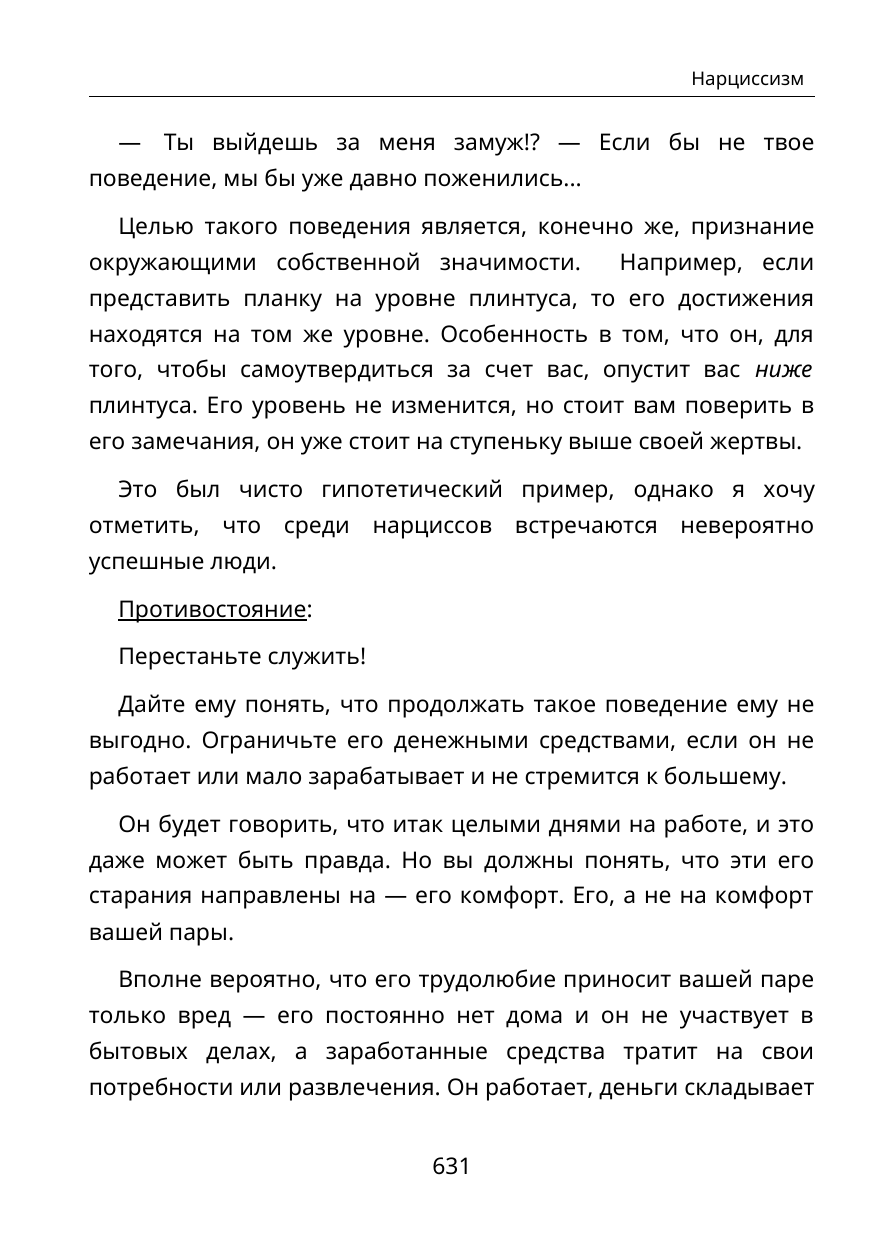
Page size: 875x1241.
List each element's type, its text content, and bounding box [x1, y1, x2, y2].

list Ты выйдешь за меня замуж!? — Если бы не твое поведение, мы бы уже давно поженились... [88, 126, 815, 193]
text Вполне вероятно, что его трудолюбие приносит вашей паре только вред — его постоянно нет дома и он не участвует в бытовых делах, а заработанные средства тратит на свои потребности или развлечения. Он работает, деньги складывает [88, 963, 815, 1102]
text Он будет говорить, что итак целыми днями на работе, и это даже может быть правда. Но вы должны понять, что эти его старания направлены на — его комфорт. Его, а не на комфорт вашей пары. [88, 808, 815, 947]
text Это был чисто гипотетический пример, однако я хочу отметить, что среди нарциссов встречаются невероятно успешные люди. [88, 473, 815, 576]
text Перестаньте служить! [88, 640, 815, 672]
text Противостояние: [88, 593, 815, 624]
text Целью такого поведения является, конечно же, признание окружающими собственной значимости. Например, если представить планку на уровне плинтуса, то его достижения находятся на том же уровне. Особенность в том, что он, для того, чтобы самоутвердиться за счет вас, опустит вас ниже плинтуса. Его уровень не изменится, но стоит вам поверить в его замечания, он уже стоит на ступеньку выше своей жертвы. [88, 210, 815, 457]
text Дайте ему понять, что продолжать такое поведение ему не выгодно. Ограничьте его денежными средствами, если он не работает или мало зарабатывает и не стремится к большему. [88, 688, 815, 791]
